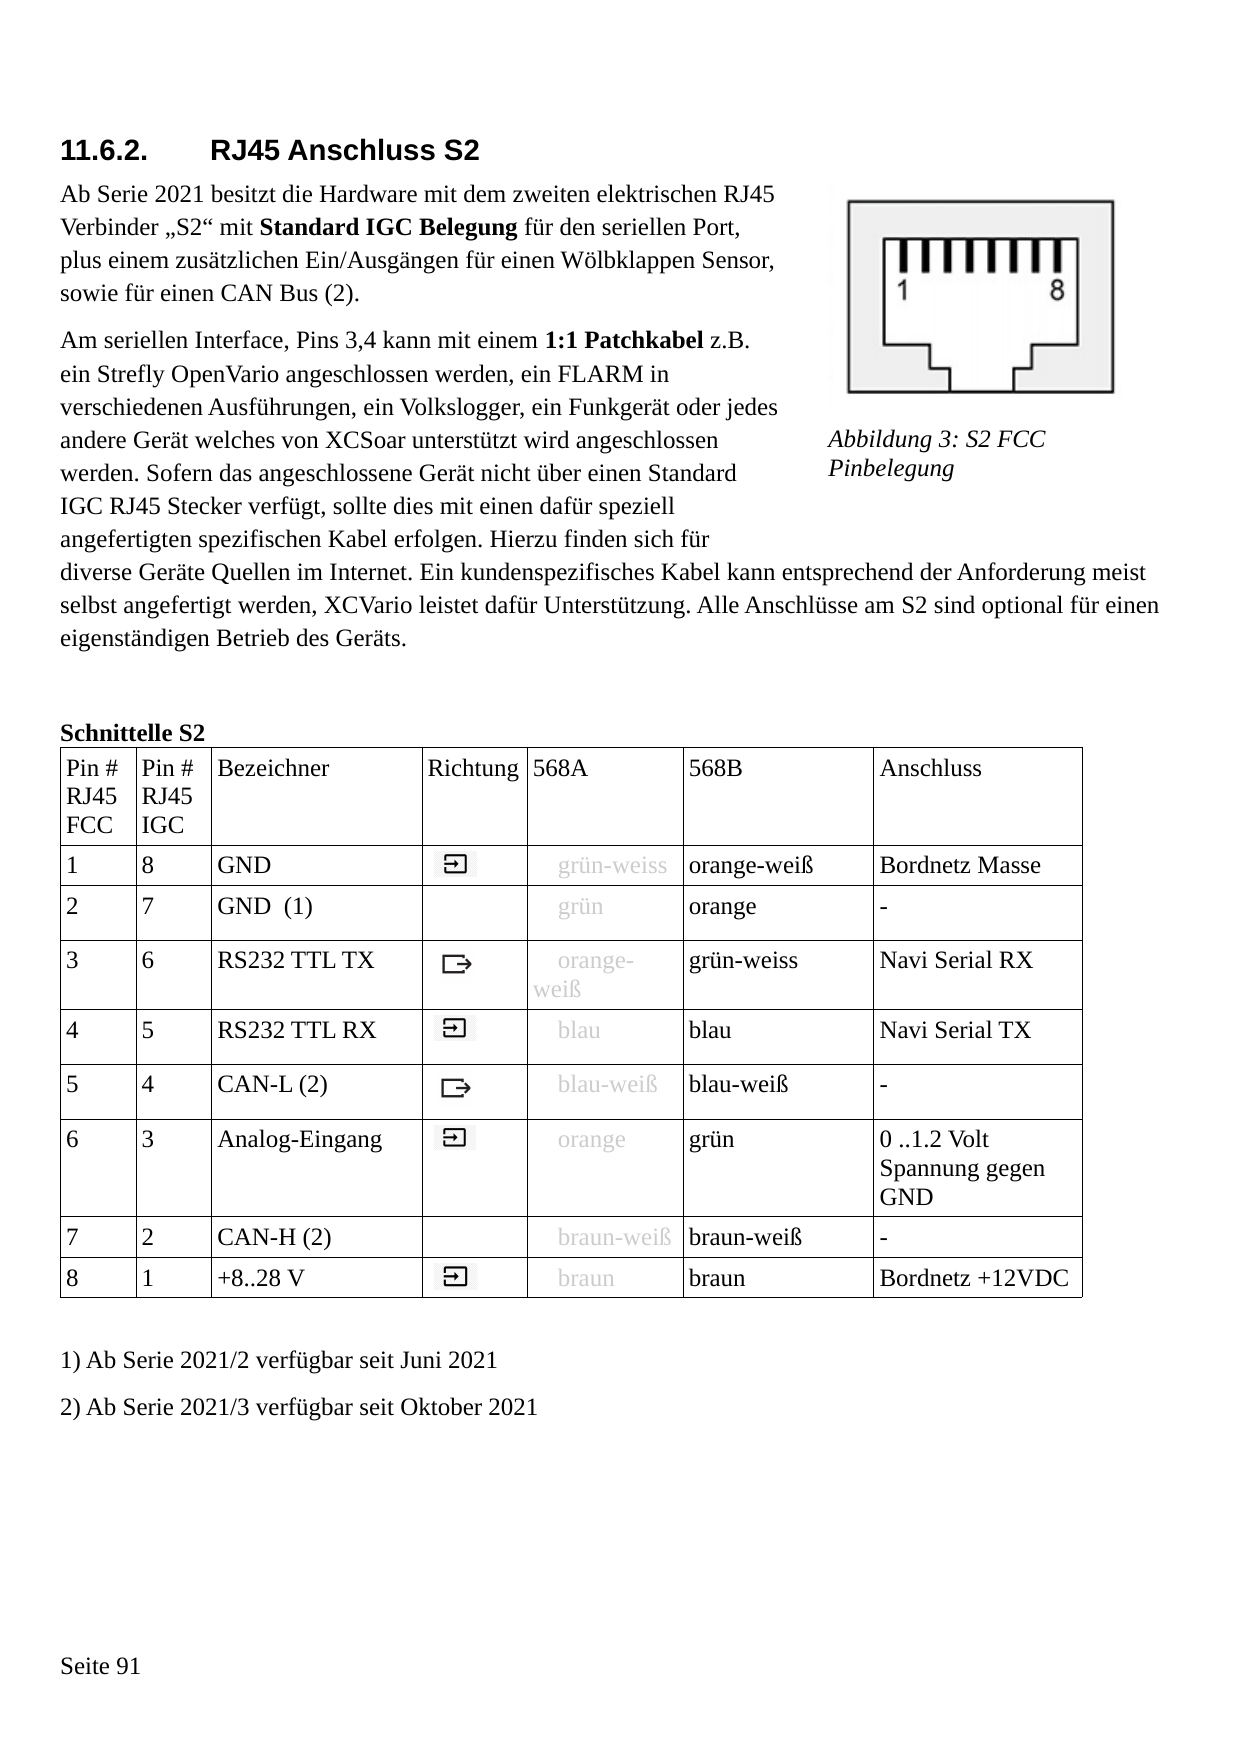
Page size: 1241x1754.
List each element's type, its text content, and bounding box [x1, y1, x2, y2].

table_cell Bordnetz +12VDC [874, 1258, 1082, 1297]
table_header Pin # RJ45 FCC [61, 748, 136, 844]
table_cell 4 [61, 1010, 136, 1064]
table_cell blau-weiß [528, 1065, 683, 1119]
table_cell [423, 886, 527, 940]
table_cell orange-weiß [528, 941, 683, 1009]
table_cell [423, 1065, 527, 1119]
picture [433, 1263, 478, 1290]
table_cell Analog-Eingang [212, 1120, 422, 1216]
table_cell braun [684, 1258, 873, 1297]
table_cell +8..28 V [212, 1258, 422, 1297]
table_cell 2 [61, 886, 136, 940]
table_cell grün [684, 1120, 873, 1216]
table_cell blau [684, 1010, 873, 1064]
picture [434, 851, 477, 877]
text Abbildung 3: S2 FCC Pinbelegung [828, 419, 1144, 482]
table_cell 6 [137, 941, 211, 1009]
table_cell Bordnetz Masse [874, 846, 1082, 885]
table_header Bezeichner [212, 748, 422, 844]
table_cell 1 [61, 846, 136, 885]
table_cell - [874, 886, 1082, 940]
text Ab Serie 2021 besitzt die Hardware mit dem zweiten elektrischen RJ45 Verbinder „S2“ mit Standard IGC Belegung für den seriellen Port, plus einem zusätzlichen Ein/Ausgängen für einen Wölbklappen Sensor, sowie für einen CAN Bus (2). [60, 179, 828, 307]
table_cell RS232 TTL RX [212, 1010, 422, 1064]
table_cell 4 [137, 1065, 211, 1119]
text 2) Ab Serie 2021/3 verfügbar seit Oktober 2021 [60, 1392, 1207, 1421]
table_cell braun-weiß [684, 1217, 873, 1257]
table_cell [423, 1010, 527, 1064]
table_cell 5 [137, 1010, 211, 1064]
table_cell 7 [61, 1217, 136, 1257]
text 1) Ab Serie 2021/2 verfügbar seit Juni 2021 [60, 1345, 1207, 1373]
table_cell braun [528, 1258, 683, 1297]
picture [433, 1125, 476, 1150]
table_cell 7 [137, 886, 211, 940]
table_cell [423, 941, 527, 1009]
table_cell 2 [137, 1217, 211, 1257]
table_cell GND [212, 846, 422, 885]
table_cell 3 [137, 1120, 211, 1216]
table_cell [423, 1258, 527, 1297]
table_cell - [874, 1065, 1082, 1119]
table_cell blau-weiß [684, 1065, 873, 1119]
text Am seriellen Interface, Pins 3,4 kann mit einem 1:1 Patchkabel z.B. ein Strefly OpenVario angeschlossen werden, ein FLARM in verschiedenen Ausführungen, ein Volkslogger, ein Funkgerät oder jedes andere Gerät welches von XCSoar unterstützt wird angeschlossen werden. Sofern das angeschlossene Gerät nicht über einen Standard IGC RJ45 Stecker verfügt, sollte dies mit einen dafür speziell angefertigten spezifischen Kabel erfolgen. Hierzu finden sich für diverse Geräte Quellen im Internet. Ein kundenspezifisches Kabel kann entsprechend der Anforderung meist selbst angefertigt werden, XCVario leistet dafür Unterstützung. Alle Anschlüsse am S2 sind optional für einen eigenständigen Betrieb des Geräts. [60, 326, 1207, 652]
table_header 568A [528, 748, 683, 844]
table_cell Navi Serial TX [874, 1010, 1082, 1064]
table_cell 1 [137, 1258, 211, 1297]
table_cell CAN-L (2) [212, 1065, 422, 1119]
picture [433, 1015, 476, 1041]
table_cell grün-weiss [528, 846, 683, 885]
table_cell 5 [61, 1065, 136, 1119]
table_cell 6 [61, 1120, 136, 1216]
table_cell [423, 1120, 527, 1216]
table_cell CAN-H (2) [212, 1217, 422, 1257]
table_cell orange [528, 1120, 683, 1216]
table_cell Navi Serial RX [874, 941, 1082, 1009]
table_header Pin # RJ45 IGC [137, 748, 211, 844]
table_header 568B [684, 748, 873, 844]
table_cell 0 ..1.2 Volt Spannung gegen GND [874, 1120, 1082, 1216]
picture [438, 945, 476, 983]
text [1144, 179, 1207, 307]
table_cell GND (1) [212, 886, 422, 940]
table_cell [423, 846, 527, 885]
table_cell 3 [61, 941, 136, 1009]
subtitle RJ45 Anschluss S2 [60, 133, 1207, 175]
table_cell grün [528, 886, 683, 940]
table_cell blau [528, 1010, 683, 1064]
table_cell grün-weiss [684, 941, 873, 1009]
table_cell orange-weiß [684, 846, 873, 885]
table_header Anschluss [874, 748, 1082, 844]
table_cell 8 [137, 846, 211, 885]
subtitle Schnittelle S2 [60, 718, 1207, 747]
picture [437, 1069, 475, 1107]
table_cell RS232 TTL TX [212, 941, 422, 1009]
table_cell braun-weiß [528, 1217, 683, 1257]
table_cell [423, 1217, 527, 1257]
table_header Richtung [423, 748, 527, 844]
table_cell - [874, 1217, 1082, 1257]
table_cell 8 [61, 1258, 136, 1297]
table_cell orange [684, 886, 873, 940]
picture [828, 175, 1144, 419]
